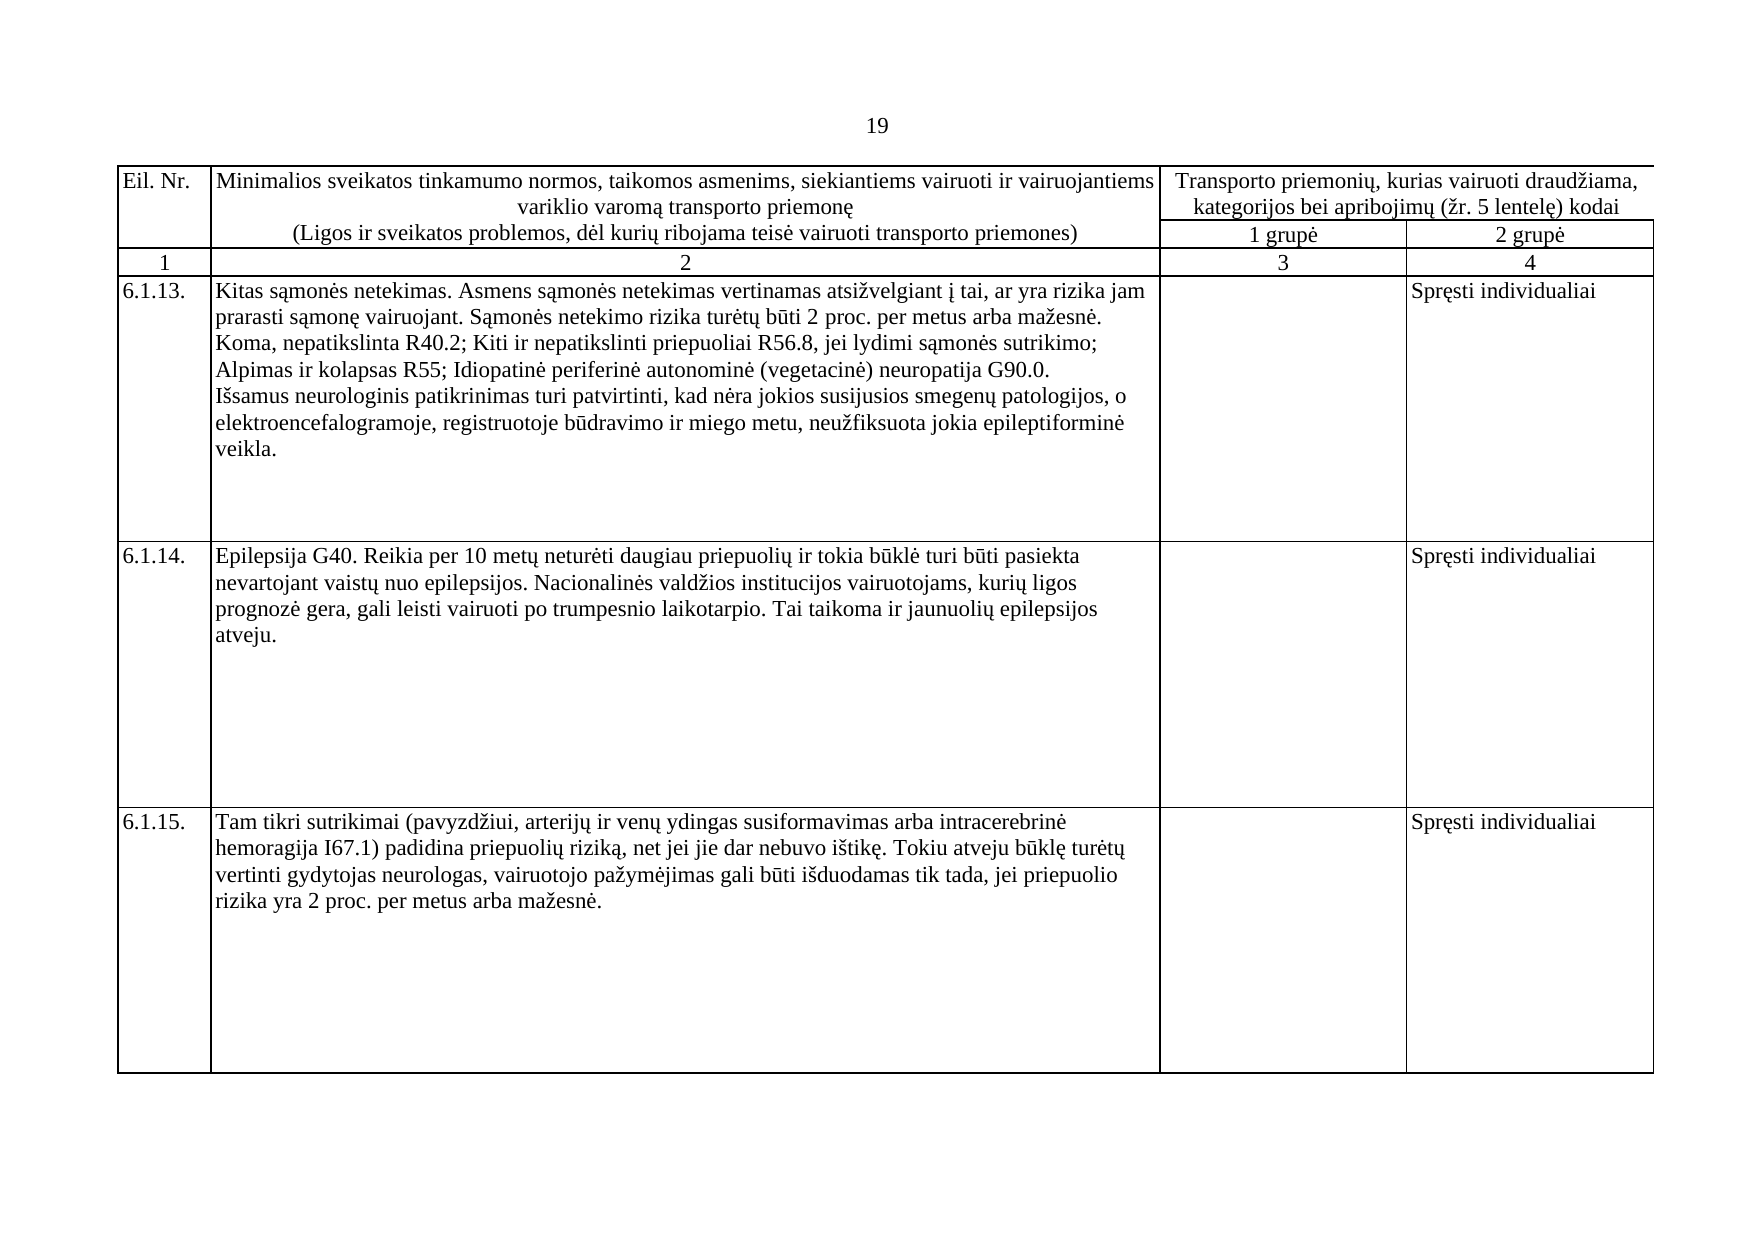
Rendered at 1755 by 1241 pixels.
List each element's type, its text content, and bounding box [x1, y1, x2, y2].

table_cell [1161, 277, 1406, 541]
table_cell 3 [1161, 249, 1406, 275]
table_header Eil. Nr. [119, 167, 210, 247]
table_cell Spręsti individualiai [1407, 808, 1653, 1072]
table_cell 2 grupė [1407, 221, 1653, 247]
table_cell Kitas sąmonės netekimas. Asmens sąmonės netekimas vertinamas atsižvelgiant į tai, ar yra rizika jam prarasti sąmonę vairuojant. Sąmonės netekimo rizika turėtų būti 2 proc. per metus arba mažesnė. Koma, nepatikslinta R40.2; Kiti ir nepatikslinti priepuoliai R56.8, jei lydimi sąmonės sutrikimo; Alpimas ir kolapsas R55; Idiopatinė periferinė autonominė (vegetacinė) neuropatija G90.0. Išsamus neurologinis patikrinimas turi patvirtinti, kad nėra jokios susijusios smegenų patologijos, o elektroencefalogramoje, registruotoje būdravimo ir miego metu, neužfiksuota jokia epileptiforminė veikla. [212, 277, 1159, 541]
table_cell 2 [212, 249, 1159, 275]
table_cell Spręsti individualiai [1407, 277, 1653, 541]
table_cell 6.1.13. [119, 277, 210, 541]
table_cell Tam tikri sutrikimai (pavyzdžiui, arterijų ir venų ydingas susiformavimas arba intracerebrinė hemoragija I67.1) padidina priepuolių riziką, net jei jie dar nebuvo ištikę. Tokiu atveju būklę turėtų vertinti gydytojas neurologas, vairuotojo pažymėjimas gali būti išduodamas tik tada, jei priepuolio rizika yra 2 proc. per metus arba mažesnė. [212, 808, 1159, 1072]
table_cell Epilepsija G40. Reikia per 10 metų neturėti daugiau priepuolių ir tokia būklė turi būti pasiekta nevartojant vaistų nuo epilepsijos. Nacionalinės valdžios institucijos vairuotojams, kurių ligos prognozė gera, gali leisti vairuoti po trumpesnio laikotarpio. Tai taikoma ir jaunuolių epilepsijos atveju. [212, 542, 1159, 806]
table_cell 6.1.15. [119, 808, 210, 1072]
table_header Minimalios sveikatos tinkamumo normos, taikomos asmenims, siekiantiems vairuoti ir vairuojantiems variklio varomą transporto priemonę (Ligos ir sveikatos problemos, dėl kurių ribojama teisė vairuoti transporto priemones) [212, 167, 1159, 247]
table_cell 1 grupė [1161, 221, 1406, 247]
table_cell 4 [1407, 249, 1653, 275]
table_cell 1 [119, 249, 210, 275]
table_cell [1161, 542, 1406, 806]
table_cell [1161, 808, 1406, 1072]
table_cell Spręsti individualiai [1407, 542, 1653, 806]
table_cell 6.1.14. [119, 542, 210, 806]
table_header Transporto priemonių, kurias vairuoti draudžiama, kategorijos bei apribojimų (žr. 5 lentelę) kodai [1161, 167, 1653, 219]
